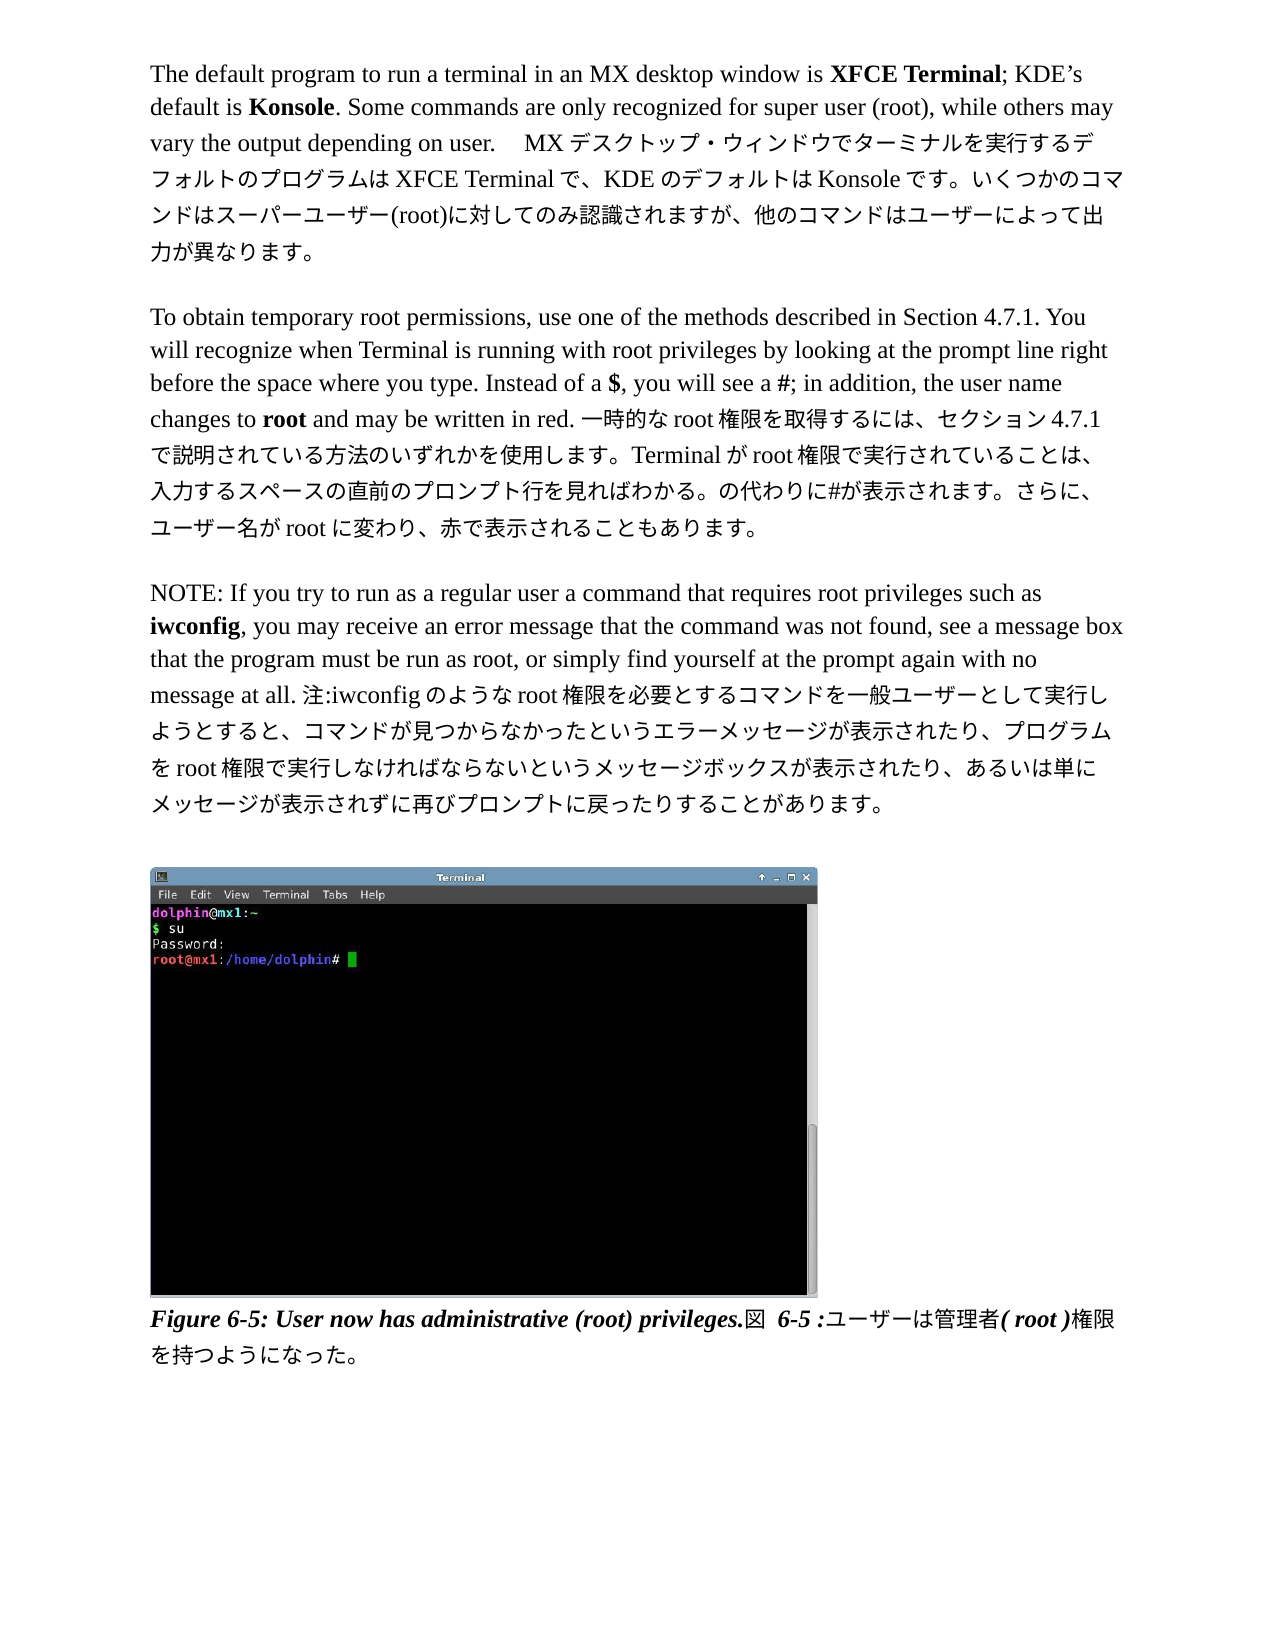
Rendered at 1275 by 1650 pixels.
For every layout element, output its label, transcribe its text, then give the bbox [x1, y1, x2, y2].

text NOTE: If you try to run as a regular user a command that requires root privileges such as iwconfig, you may receive an error message that the command was not found, see a message box that the program must be run as root, or simply find yourself at the prompt again with no message at all. 注:iwconfigのようなroot権限を必要とするコマンドを一般ユーザーとして実行しようとすると、コマンドが見つからなかったというエラーメッセージが表示されたり、プログラムをroot権限で実行しなければならないというメッセージボックスが表示されたり、あるいは単にメッセージが表示されずに再びプロンプトに戻ったりすることがあります。 [150, 578, 1125, 818]
text Figure 6-5: User now has administrative (root) privileges.図 6-5 :ユーザーは管理者( root )権限を持つようになった。 [150, 854, 1125, 1370]
text The default program to run a terminal in an MX desktop window is XFCE Terminal; KDE’s default is Konsole. Some commands are only recognized for super user (root), while others may vary the output depending on user. MXデスクトップ・ウィンドウでターミナルを実行するデフォルトのプログラムはXFCE Terminalで、KDEのデフォルトはKonsoleです。いくつかのコマンドはスーパーユーザー(root)に対してのみ認識されますが、他のコマンドはユーザーによって出力が異なります。 [150, 59, 1125, 266]
text To obtain temporary root permissions, use one of the methods described in Section 4.7.1. You will recognize when Terminal is running with root privileges by looking at the prompt line right before the space where you type. Instead of a $, you will see a #; in addition, the user name changes to root and may be written in red. 一時的なroot権限を取得するには、セクション4.7.1で説明されている方法のいずれかを使用します。Terminalがroot権限で実行されていることは、入力するスペースの直前のプロンプト行を見ればわかる。の代わりに#が表示されます。さらに、ユーザー名がrootに変わり、赤で表示されることもあります。 [150, 302, 1125, 542]
picture [150, 867, 818, 1298]
